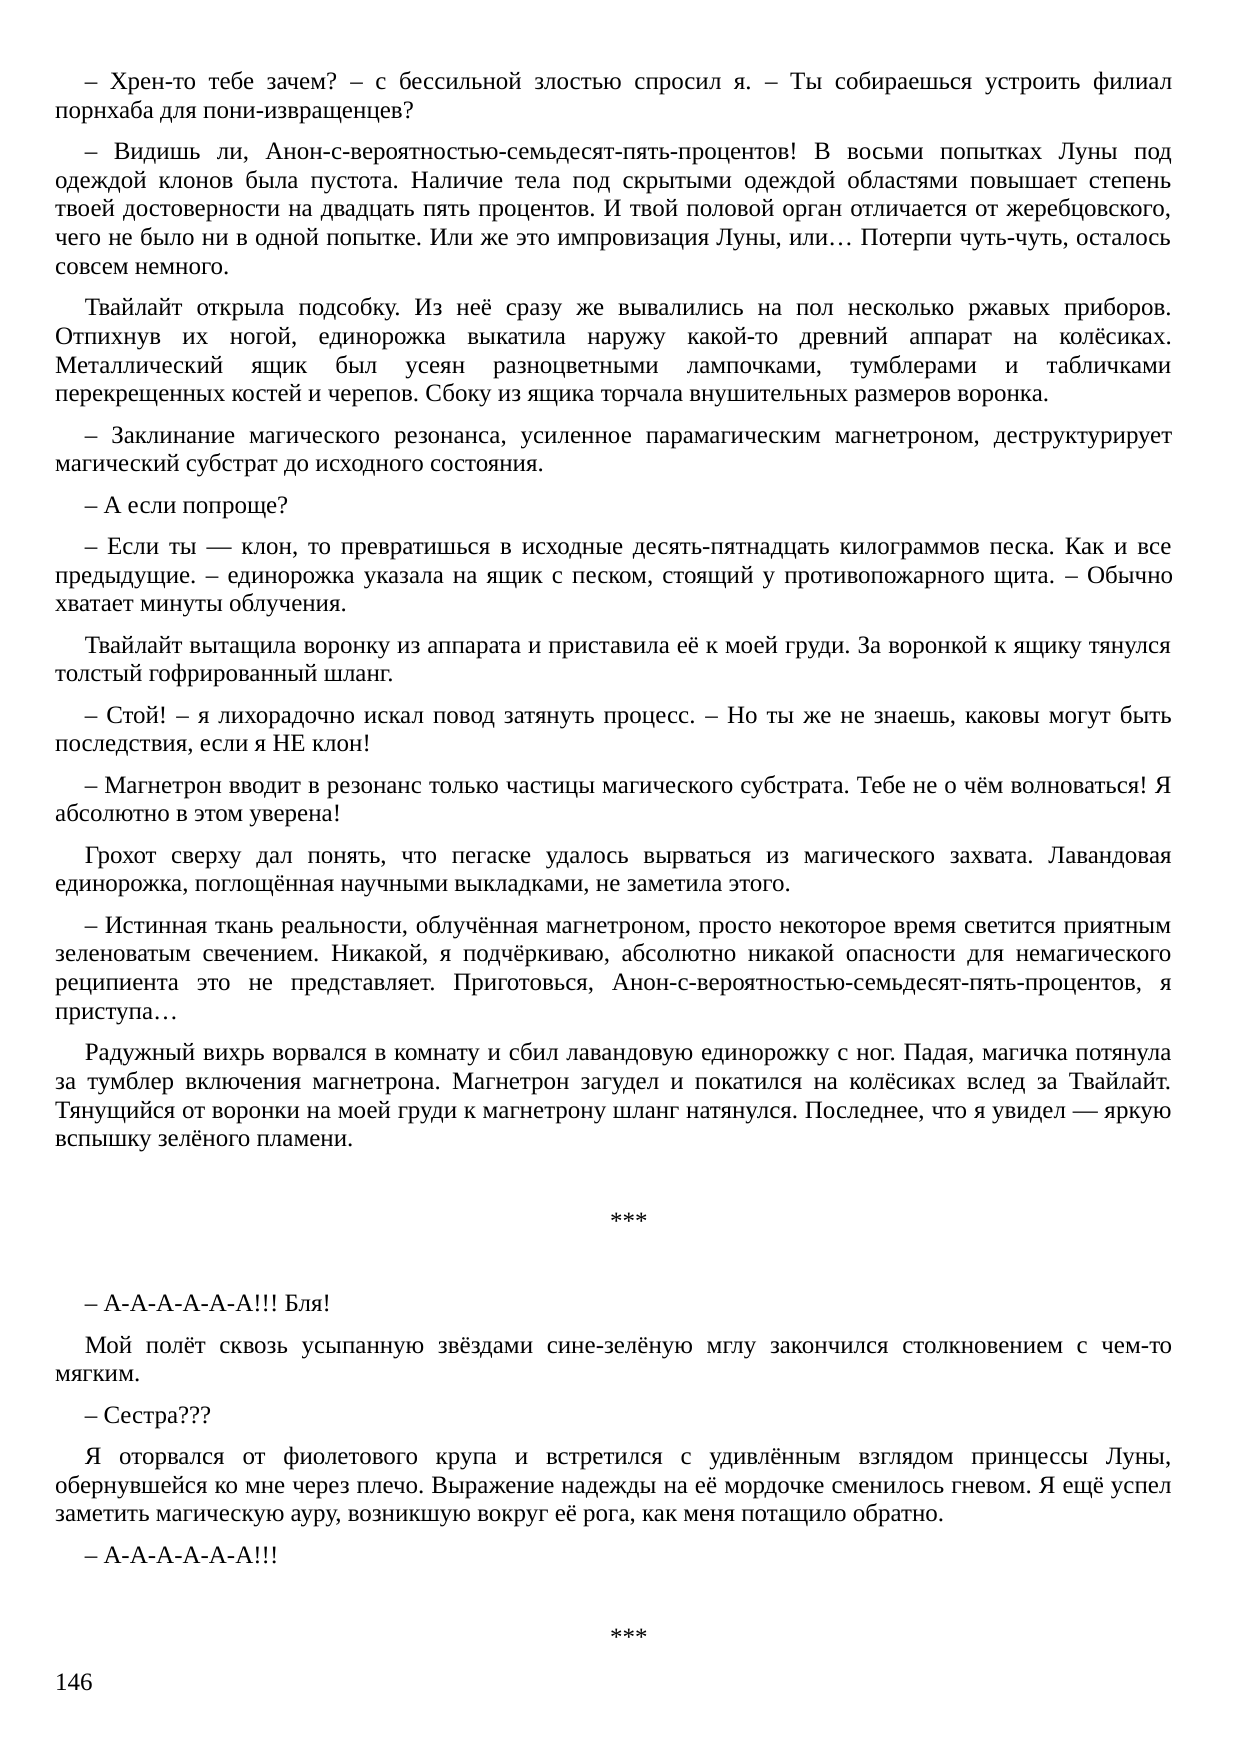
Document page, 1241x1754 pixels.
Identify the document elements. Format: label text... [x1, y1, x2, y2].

text – А-А-А-А-А-А!!! Бля! [55, 1288, 1173, 1317]
text Мой полёт сквозь усыпанную звёздами сине-зелёную мглу закончился столкновением с чем-то мягким. [55, 1330, 1173, 1387]
text Твайлайт открыла подсобку. Из неё сразу же вывалились на пол несколько ржавых приборов. Отпихнув их ногой, единорожка выкатила наружу какой-то древний аппарат на колёсиках. Металлический ящик был усеян разноцветными лампочками, тумблерами и табличками перекрещенных костей и черепов. Сбоку из ящика торчала внушительных размеров воронка. [55, 292, 1173, 407]
text Я оторвался от фиолетового крупа и встретился с удивлённым взглядом принцессы Луны, обернувшейся ко мне через плечо. Выражение надежды на её мордочке сменилось гневом. Я ещё успел заметить магическую ауру, возникшую вокруг её рога, как меня потащило обратно. [55, 1441, 1173, 1527]
text – Если ты — клон, то превратишься в исходные десять-пятнадцать килограммов песка. Как и все предыдущие. – единорожка указала на ящик с песком, стоящий у противопожарного щита. – Обычно хватает минуты облучения. [55, 531, 1173, 617]
text – Сестра??? [55, 1400, 1173, 1428]
text – Стой! – я лихорадочно искал повод затянуть процесс. – Но ты же не знаешь, каковы могут быть последствия, если я НЕ клон! [55, 700, 1173, 757]
text – Видишь ли, Анон-с-вероятностью-семьдесят-пять-процентов! В восьми попытках Луны под одеждой клонов была пустота. Наличие тела под скрытыми одеждой областями повышает степень твоей достоверности на двадцать пять процентов. И твой половой орган отличается от жеребцовского, чего не было ни в одной попытке. Или же это импровизация Луны, или… Потерпи чуть-чуть, осталось совсем немного. [55, 136, 1173, 280]
text – Хрен-то тебе зачем? – с бессильной злостью спросил я. – Ты собираешься устроить филиал порнхаба для пони-извращенцев? [55, 66, 1173, 123]
text *** [55, 1622, 1173, 1651]
text *** [55, 1206, 1173, 1235]
text – Заклинание магического резонанса, усиленное парамагическим магнетроном, деструктурирует магический субстрат до исходного состояния. [55, 420, 1173, 477]
text – Магнетрон вводит в резонанс только частицы магического субстрата. Тебе не о чём волноваться! Я абсолютно в этом уверена! [55, 770, 1173, 827]
text – Истинная ткань реальности, облучённая магнетроном, просто некоторое время светится приятным зеленоватым свечением. Никакой, я подчёркиваю, абсолютно никакой опасности для немагического реципиента это не представляет. Приготовься, Анон-с-вероятностью-семьдесят-пять-процентов, я приступа… [55, 910, 1173, 1025]
text Твайлайт вытащила воронку из аппарата и приставила её к моей груди. За воронкой к ящику тянулся толстый гофрированный шланг. [55, 630, 1173, 687]
text Радужный вихрь ворвался в комнату и сбил лавандовую единорожку с ног. Падая, магичка потянула за тумблер включения магнетрона. Магнетрон загудел и покатился на колёсиках вслед за Твайлайт. Тянущийся от воронки на моей груди к магнетрону шланг натянулся. Последнее, что я увидел — яркую вспышку зелёного пламени. [55, 1037, 1173, 1152]
text Грохот сверху дал понять, что пегаске удалось вырваться из магического захвата. Лавандовая единорожка, поглощённая научными выкладками, не заметила этого. [55, 840, 1173, 897]
text – А-А-А-А-А-А!!! [55, 1540, 1173, 1568]
text – А если попроще? [55, 490, 1173, 518]
